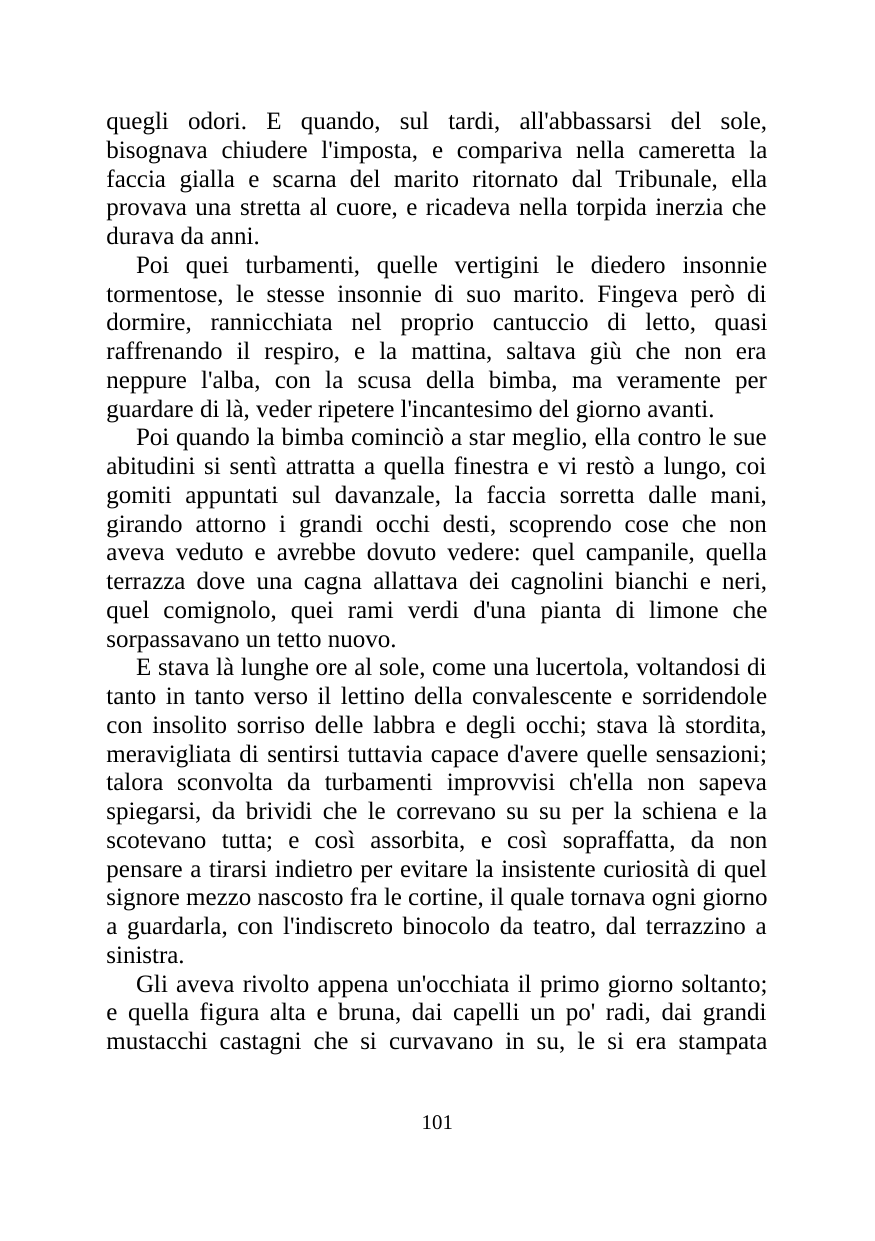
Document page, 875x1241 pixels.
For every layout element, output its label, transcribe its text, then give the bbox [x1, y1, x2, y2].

text quegli odori. E quando, sul tardi, all'abbassarsi del sole, bisognava chiudere l'imposta, e compariva nella cameretta la faccia gialla e scarna del marito ritornato dal Tribunale, ella provava una stretta al cuore, e ricadeva nella torpida inerzia che durava da anni. [106, 106, 768, 250]
text Poi quei turbamenti, quelle vertigini le diedero insonnie tormentose, le stesse insonnie di suo marito. Fingeva però di dormire, rannicchiata nel proprio cantuccio di letto, quasi raffrenando il respiro, e la mattina, saltava giù che non era neppure l'alba, con la scusa della bimba, ma veramente per guardare di là, veder ripetere l'incantesimo del giorno avanti. [106, 250, 768, 422]
text E stava là lunghe ore al sole, come una lucertola, voltandosi di tanto in tanto verso il lettino della convalescente e sorridendole con insolito sorriso delle labbra e degli occhi; stava là stordita, meravigliata di sentirsi tuttavia capace d'avere quelle sensazioni; talora sconvolta da turbamenti improvvisi ch'ella non sapeva spiegarsi, da brividi che le correvano su su per la schiena e la scotevano tutta; e così assorbita, e così sopraffatta, da non pensare a tirarsi indietro per evitare la insistente curiosità di quel signore mezzo nascosto fra le cortine, il quale tornava ogni giorno a guardarla, con l'indiscreto binocolo da teatro, dal terrazzino a sinistra. [106, 652, 768, 969]
text Poi quando la bimba cominciò a star meglio, ella contro le sue abitudini si sentì attratta a quella finestra e vi restò a lungo, coi gomiti appuntati sul davanzale, la faccia sorretta dalle mani, girando attorno i grandi occhi desti, scoprendo cose che non aveva veduto e avrebbe dovuto vedere: quel campanile, quella terrazza dove una cagna allattava dei cagnolini bianchi e neri, quel comignolo, quei rami verdi d'una pianta di limone che sorpassavano un tetto nuovo. [106, 422, 768, 652]
text Gli aveva rivolto appena un'occhiata il primo giorno soltanto; e quella figura alta e bruna, dai capelli un po' radi, dai grandi mustacchi castagni che si curvavano in su, le si era stampata [106, 969, 768, 1055]
